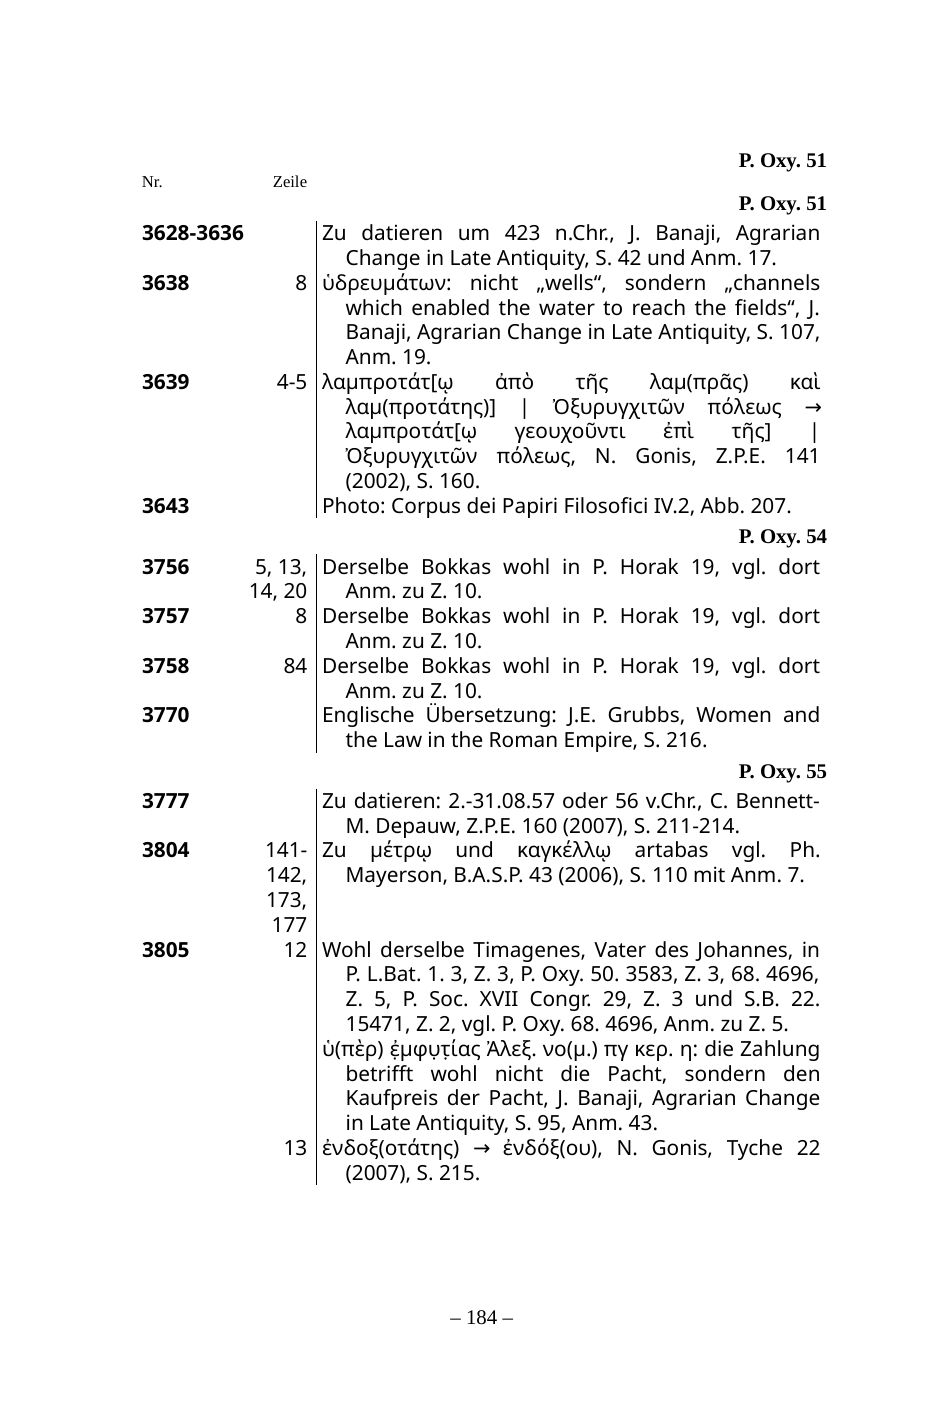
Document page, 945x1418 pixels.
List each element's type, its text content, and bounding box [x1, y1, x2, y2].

table_cell 84 [224, 654, 316, 703]
table_cell 141-142, 173, 177 [224, 838, 316, 937]
subtitle P. Oxy. 54 [136, 524, 827, 548]
table_cell 3638 [136, 270, 224, 369]
table_cell Zu μέτρῳ und καγκέλλῳ artabas vgl. Ph. Mayerson, B.A.S.P. 43 (2006), S. 110 mit Anm. 7. [317, 838, 827, 937]
subtitle P. Oxy. 51 [136, 191, 827, 215]
table_cell 3757 [136, 604, 224, 653]
table_cell Englische Übersetzung: J.E. Grubbs, Women and the Law in the Roman Empire, S. 216. [317, 703, 827, 753]
table_cell [136, 1136, 224, 1185]
table_cell Wohl derselbe Timagenes, Vater des Johannes, in P. L.Bat. 1. 3, Z. 3, P. Oxy. 50. 3583, Z. 3, 68. 4696, Z. 5, P. Soc. XVII Congr. 29, Z. 3 und S.B. 22. 15471, Z. 2, vgl. P. Oxy. 68. 4696, Anm. zu Z. 5. [317, 937, 827, 1036]
subtitle P. Oxy. 55 [136, 758, 827, 783]
table_cell 13 [224, 1136, 316, 1185]
table_cell ὑ(πὲρ) ἐ̣μφυ̣τ̣ίας Ἀλεξ. νο(μ.) πγ κερ. η: die Zahlung betrifft wohl nicht die Pacht, sondern den Kaufpreis der Pacht, J. Banaji, Agrarian Change in Late Antiquity, S. 95, Anm. 43. [317, 1036, 827, 1136]
table_header 3777 [136, 789, 316, 838]
table_cell Photo: Corpus dei Papiri Filosofici IV.2, Abb. 207. [317, 494, 827, 518]
table_cell 12 [224, 937, 316, 1036]
table_cell ἐνδοξ(οτάτης) → ἐνδόξ(ου), N. Gonis, Tyche 22 (2007), S. 215. [317, 1136, 827, 1185]
table_cell 4-5 [224, 370, 316, 493]
table_header Zu datieren um 423 n.Chr., J. Banaji, Agrarian Change in Late Antiquity, S. 42 und Anm. 17. [317, 221, 827, 270]
table_cell 3804 [136, 838, 224, 937]
table_header Zu datieren: 2.-31.08.57 oder 56 v.Chr., C. Bennett-M. Depauw, Z.P.E. 160 (2007), S. 211-214. [317, 789, 827, 838]
table_cell 3758 [136, 654, 224, 703]
table_cell 8 [224, 604, 316, 653]
table_cell [136, 1036, 224, 1136]
table_cell 3639 [136, 370, 224, 493]
table_cell 3805 [136, 937, 224, 1036]
table_cell 3770 [136, 703, 316, 753]
table_cell 8 [224, 270, 316, 369]
table_cell Derselbe Bokkas wohl in P. Horak 19, vgl. dort Anm. zu Z. 10. [317, 654, 827, 703]
table_header 3756 [136, 554, 224, 604]
table_cell 3643 [136, 494, 316, 518]
table_cell Derselbe Bokkas wohl in P. Horak 19, vgl. dort Anm. zu Z. 10. [317, 604, 827, 653]
table_header Derselbe Bokkas wohl in P. Horak 19, vgl. dort Anm. zu Z. 10. [317, 554, 827, 604]
table_header 3628-3636 [136, 221, 316, 270]
table_header 5, 13, 14, 20 [224, 554, 316, 604]
table_cell λαμπροτάτ[ῳ ἀπὸ τῆς λαμ(πρᾶς) καὶ λαμ(προτάτης)] | Ὀξυρυγχιτῶν πόλεως → λαμπροτάτ[ῳ γεουχοῦντι ἐπὶ τῆς] | Ὀξυρυγχιτῶν πόλεως, N. Gonis, Z.P.E. 141 (2002), S. 160. [317, 370, 827, 493]
table_cell ὑδρευμάτων: nicht „wells“, sondern „channels which enabled the water to reach the fields“, J. Banaji, Agrarian Change in Late Antiquity, S. 107, Anm. 19. [317, 270, 827, 369]
table_cell [224, 1036, 316, 1136]
